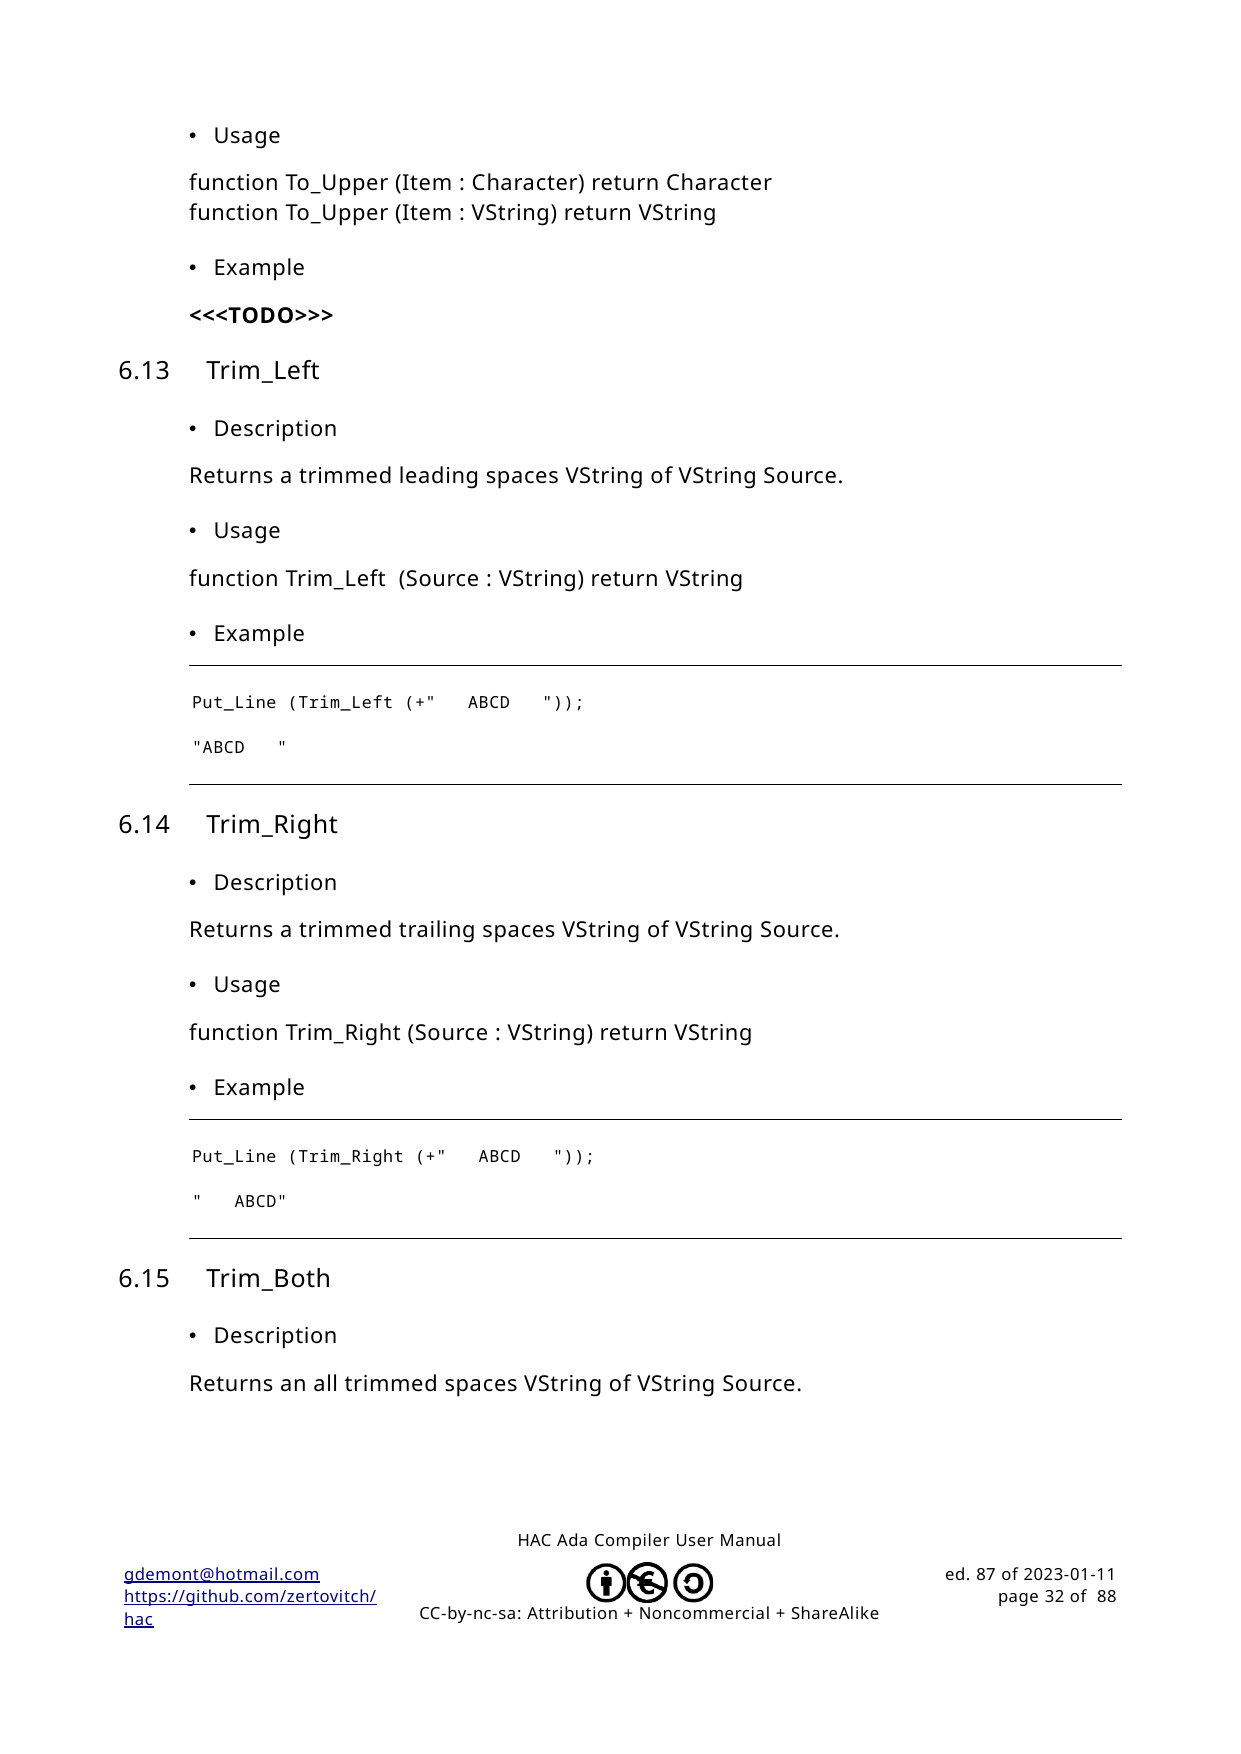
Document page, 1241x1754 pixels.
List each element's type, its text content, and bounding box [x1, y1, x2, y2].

subtitle Trim_Both [118, 1261, 1122, 1295]
list Put_Line (Trim_Right (+" ABCD ")); " ABCD" [189, 1120, 1122, 1238]
text function To_Upper (Item : Character) return Character [189, 167, 1122, 197]
subtitle Example [189, 1070, 1122, 1101]
subtitle Description [189, 865, 1122, 896]
text function Trim_Right (Source : VString) return VString [189, 1016, 1122, 1046]
text function Trim_Left (Source : VString) return VString [189, 562, 1122, 592]
text <<<TODO>>> [189, 300, 1122, 330]
text Returns a trimmed trailing spaces VString of VString Source. [189, 914, 1122, 944]
subtitle Usage [189, 513, 1122, 545]
text Returns a trimmed leading spaces VString of VString Source. [189, 460, 1122, 490]
subtitle Example [189, 616, 1122, 647]
text Returns an all trimmed spaces VString of VString Source. [189, 1368, 1122, 1398]
subtitle Description [189, 411, 1122, 442]
subtitle Usage [189, 118, 1122, 149]
subtitle Trim_Left [118, 353, 1122, 387]
subtitle Description [189, 1319, 1122, 1350]
picture [585, 1562, 668, 1603]
text function To_Upper (Item : VString) return VString [189, 197, 1122, 227]
list Put_Line (Trim_Left (+" ABCD ")); "ABCD " [189, 666, 1122, 784]
subtitle Trim_Right [118, 807, 1122, 841]
subtitle Example [189, 251, 1122, 282]
picture [672, 1562, 714, 1603]
subtitle Usage [189, 967, 1122, 999]
